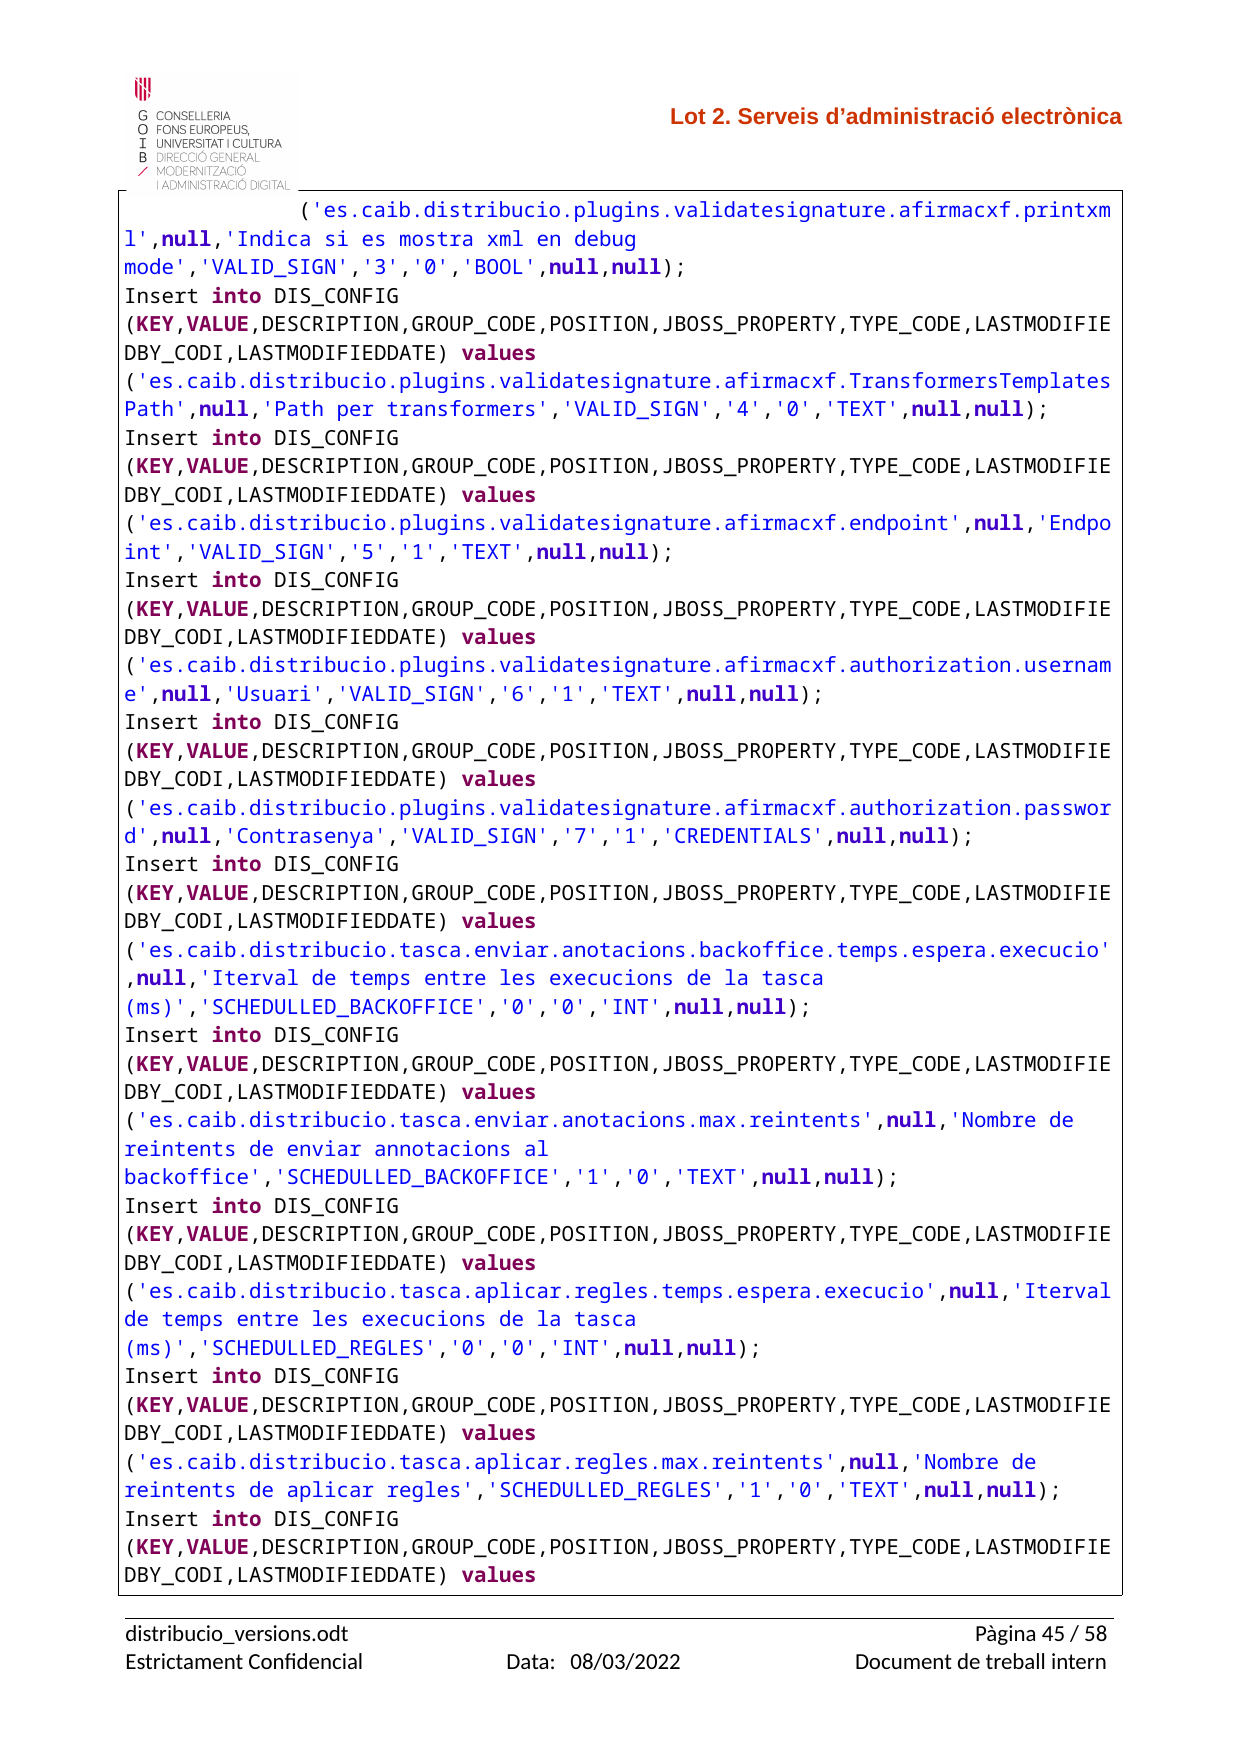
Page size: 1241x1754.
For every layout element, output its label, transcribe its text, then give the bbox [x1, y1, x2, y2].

table_header ('es.caib.distribucio.plugins.validatesignature.afirmacxf.printxml',null,'Indica si es mostra xml en debug mode','VALID_SIGN','3','0','BOOL',null,null); Insert into DIS_CONFIG (KEY,VALUE,DESCRIPTION,GROUP_CODE,POSITION,JBOSS_PROPERTY,TYPE_CODE,LASTMODIFIEDBY_CODI,LASTMODIFIEDDATE) values ('es.caib.distribucio.plugins.validatesignature.afirmacxf.TransformersTemplatesPath',null,'Path per transformers','VALID_SIGN','4','0','TEXT',null,null); Insert into DIS_CONFIG (KEY,VALUE,DESCRIPTION,GROUP_CODE,POSITION,JBOSS_PROPERTY,TYPE_CODE,LASTMODIFIEDBY_CODI,LASTMODIFIEDDATE) values ('es.caib.distribucio.plugins.validatesignature.afirmacxf.endpoint',null,'Endpoint','VALID_SIGN','5','1','TEXT',null,null); Insert into DIS_CONFIG (KEY,VALUE,DESCRIPTION,GROUP_CODE,POSITION,JBOSS_PROPERTY,TYPE_CODE,LASTMODIFIEDBY_CODI,LASTMODIFIEDDATE) values ('es.caib.distribucio.plugins.validatesignature.afirmacxf.authorization.username',null,'Usuari','VALID_SIGN','6','1','TEXT',null,null); Insert into DIS_CONFIG (KEY,VALUE,DESCRIPTION,GROUP_CODE,POSITION,JBOSS_PROPERTY,TYPE_CODE,LASTMODIFIEDBY_CODI,LASTMODIFIEDDATE) values ('es.caib.distribucio.plugins.validatesignature.afirmacxf.authorization.password',null,'Contrasenya','VALID_SIGN','7','1','CREDENTIALS',null,null); Insert into DIS_CONFIG (KEY,VALUE,DESCRIPTION,GROUP_CODE,POSITION,JBOSS_PROPERTY,TYPE_CODE,LASTMODIFIEDBY_CODI,LASTMODIFIEDDATE) values ('es.caib.distribucio.tasca.enviar.anotacions.backoffice.temps.espera.execucio',null,'Iterval de temps entre les execucions de la tasca (ms)','SCHEDULLED_BACKOFFICE','0','0','INT',null,null); Insert into DIS_CONFIG (KEY,VALUE,DESCRIPTION,GROUP_CODE,POSITION,JBOSS_PROPERTY,TYPE_CODE,LASTMODIFIEDBY_CODI,LASTMODIFIEDDATE) values ('es.caib.distribucio.tasca.enviar.anotacions.max.reintents',null,'Nombre de reintents de enviar annotacions al backoffice','SCHEDULLED_BACKOFFICE','1','0','TEXT',null,null); Insert into DIS_CONFIG (KEY,VALUE,DESCRIPTION,GROUP_CODE,POSITION,JBOSS_PROPERTY,TYPE_CODE,LASTMODIFIEDBY_CODI,LASTMODIFIEDDATE) values ('es.caib.distribucio.tasca.aplicar.regles.temps.espera.execucio',null,'Iterval de temps entre les execucions de la tasca (ms)','SCHEDULLED_REGLES','0','0','INT',null,null); Insert into DIS_CONFIG (KEY,VALUE,DESCRIPTION,GROUP_CODE,POSITION,JBOSS_PROPERTY,TYPE_CODE,LASTMODIFIEDBY_CODI,LASTMODIFIEDDATE) values ('es.caib.distribucio.tasca.aplicar.regles.max.reintents',null,'Nombre de reintents de aplicar regles','SCHEDULLED_REGLES','1','0','TEXT',null,null); Insert into DIS_CONFIG (KEY,VALUE,DESCRIPTION,GROUP_CODE,POSITION,JBOSS_PROPERTY,TYPE_CODE,LASTMODIFIEDBY_CODI,LASTMODIFIEDDATE) values [119, 191, 1122, 1595]
picture [126, 70, 299, 197]
